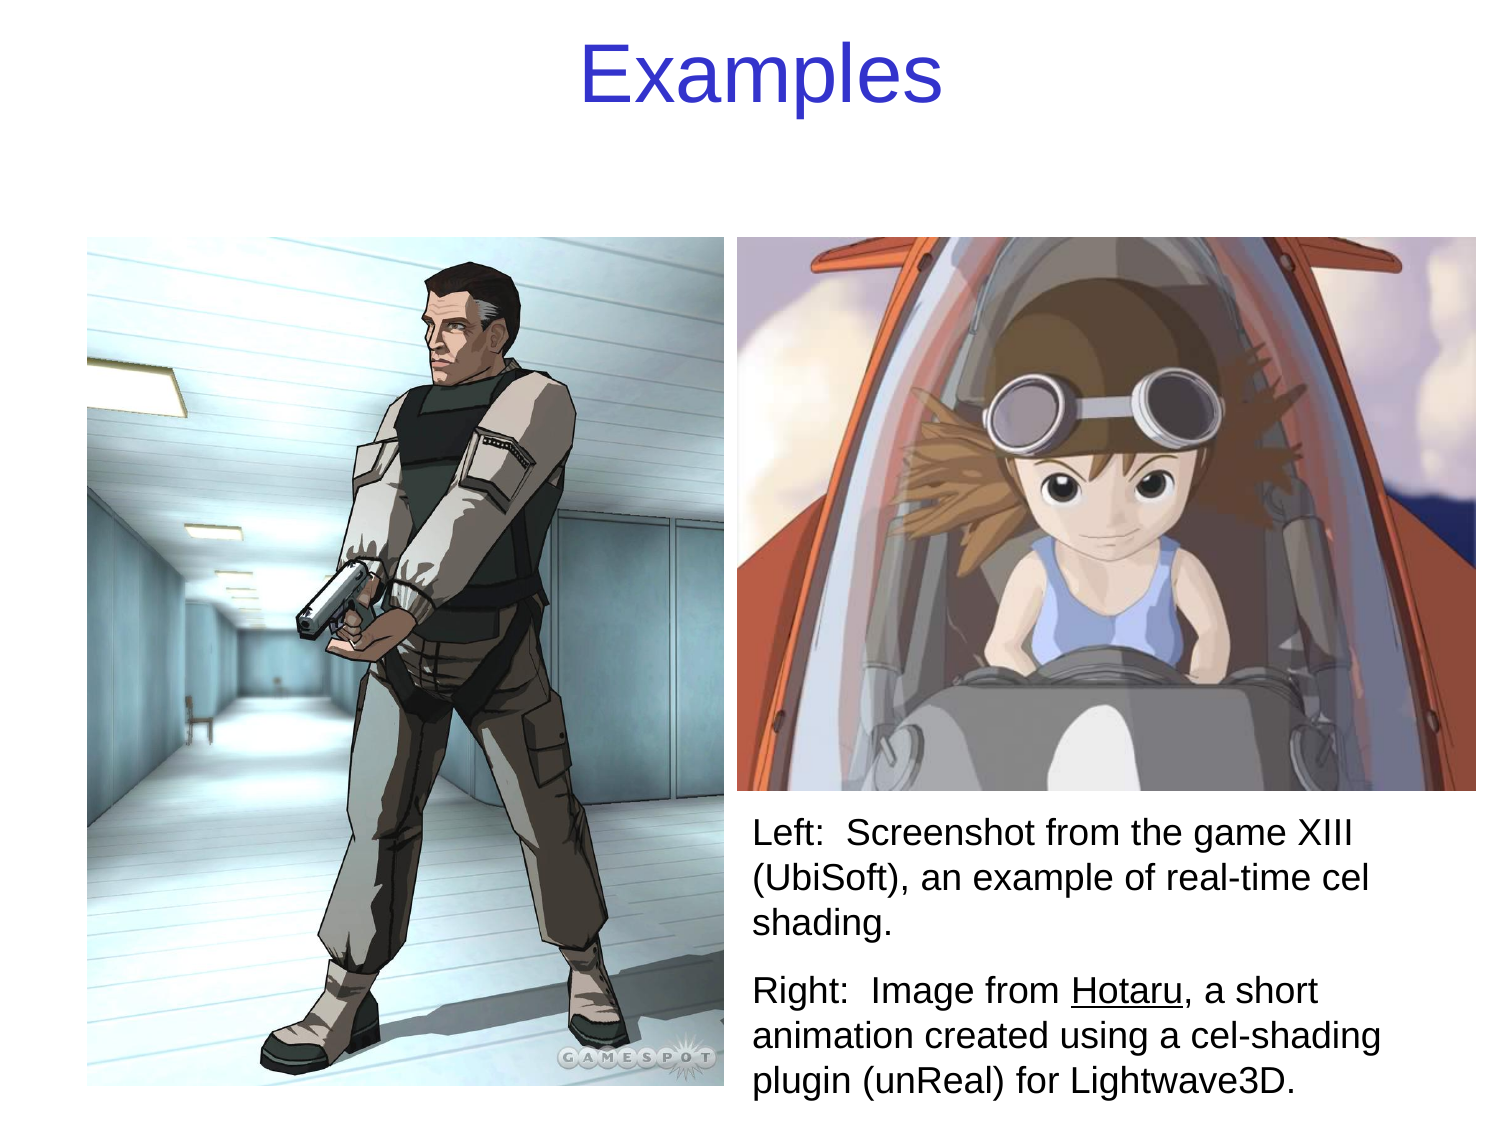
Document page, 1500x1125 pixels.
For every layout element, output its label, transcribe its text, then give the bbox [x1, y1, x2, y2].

text_box Left: Screenshot from the game XIII (UbiSoft), an example of real-time cel shading. Right: Image from Hotaru, a short animation created using a cel-shading plugin (unReal) for Lightwave3D. [737, 799, 1476, 1109]
picture [87, 237, 724, 1086]
picture [737, 237, 1476, 791]
title Examples [123, 0, 1399, 138]
